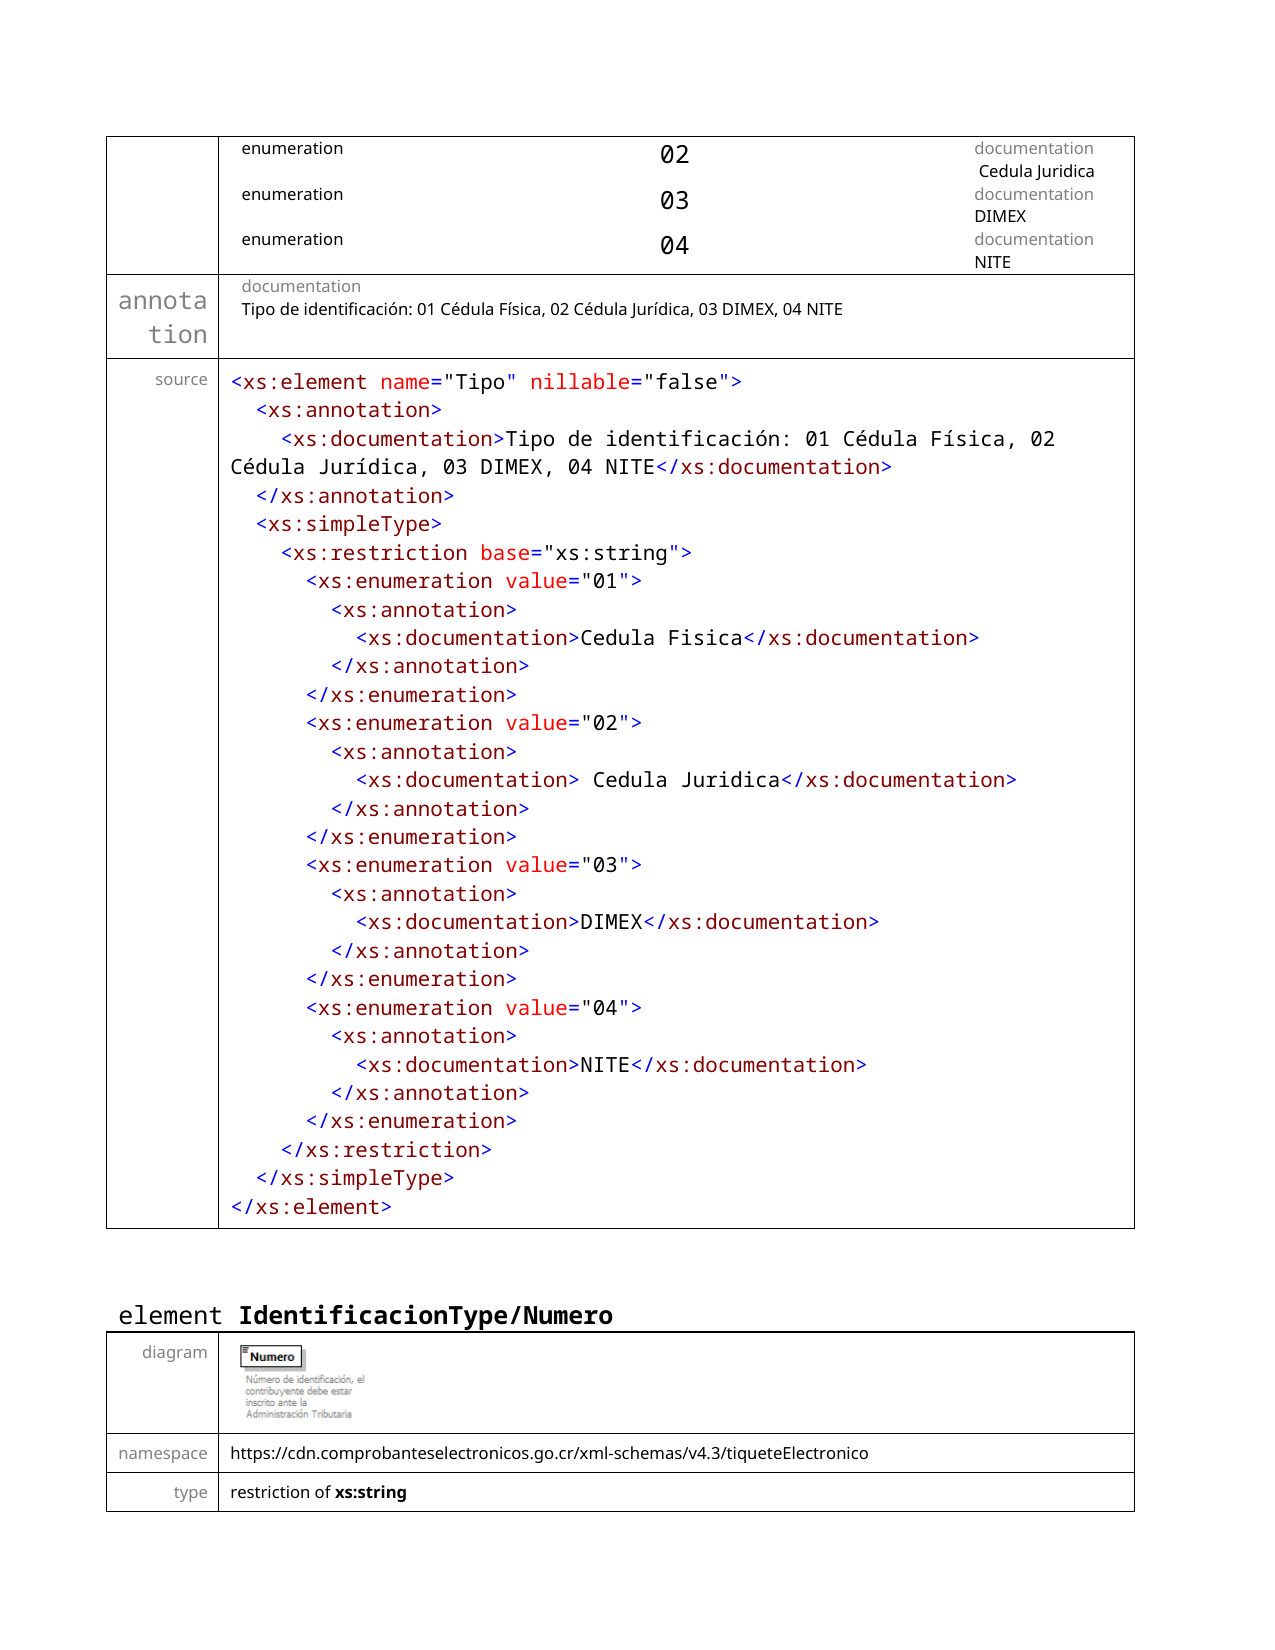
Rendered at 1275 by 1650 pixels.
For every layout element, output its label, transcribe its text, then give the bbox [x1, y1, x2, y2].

table_header documentation [963, 183, 1134, 205]
table_header documentation [963, 228, 1134, 251]
table_header documentation [230, 275, 1134, 297]
table_cell [107, 137, 218, 273]
table_cell 02 [648, 137, 952, 182]
picture [230, 1340, 378, 1425]
table_cell [219, 275, 1134, 358]
table_cell enumeration [230, 137, 648, 182]
table_cell enumeration [230, 228, 648, 273]
table_cell <xs:element name="Tipo" nillable="false"> <xs:annotation> <xs:documentation>Tipo de identificación: 01 Cédula Física, 02 Cédula Jurídica, 03 DIMEX, 04 NITE</xs:documentation> </xs:annotation> <xs:simpleType> <xs:restriction base="xs:string"> <xs:enumeration value="01"> <xs:annotation> <xs:documentation>Cedula Fisica</xs:documentation> </xs:annotation> </xs:enumeration> <xs:enumeration value="02"> <xs:annotation> <xs:documentation> Cedula Juridica</xs:documentation> </xs:annotation> </xs:enumeration> <xs:enumeration value="03"> <xs:annotation> <xs:documentation>DIMEX</xs:documentation> </xs:annotation> </xs:enumeration> <xs:enumeration value="04"> <xs:annotation> <xs:documentation>NITE</xs:documentation> </xs:annotation> </xs:enumeration> </xs:restriction> </xs:simpleType> </xs:element> [219, 359, 1134, 1228]
table_cell [219, 137, 1134, 273]
table_cell [952, 183, 963, 228]
table_header diagram [107, 1333, 218, 1432]
table_cell DIMEX [963, 205, 1134, 228]
table_cell 04 [648, 228, 952, 273]
table_cell annotation [107, 275, 218, 358]
table_cell source [107, 359, 218, 1228]
table_cell [952, 228, 963, 273]
table_cell enumeration [230, 183, 648, 228]
table_cell [952, 137, 1134, 182]
table_cell restriction of xs:string [219, 1473, 1134, 1511]
table_cell 03 [648, 183, 952, 228]
table_cell NITE [963, 251, 1134, 273]
table_cell https://cdn.comprobanteselectronicos.go.cr/xml-schemas/v4.3/tiqueteElectronico [219, 1434, 1134, 1472]
table_header [219, 1333, 1134, 1432]
table_header documentation [963, 137, 1134, 159]
table_cell type [107, 1473, 218, 1511]
text element IdentificacionType/Numero [118, 1297, 1157, 1331]
table_cell namespace [107, 1434, 218, 1472]
table_cell Tipo de identificación: 01 Cédula Física, 02 Cédula Jurídica, 03 DIMEX, 04 NITE [230, 297, 1134, 320]
table_cell Cedula Juridica [963, 160, 1134, 182]
